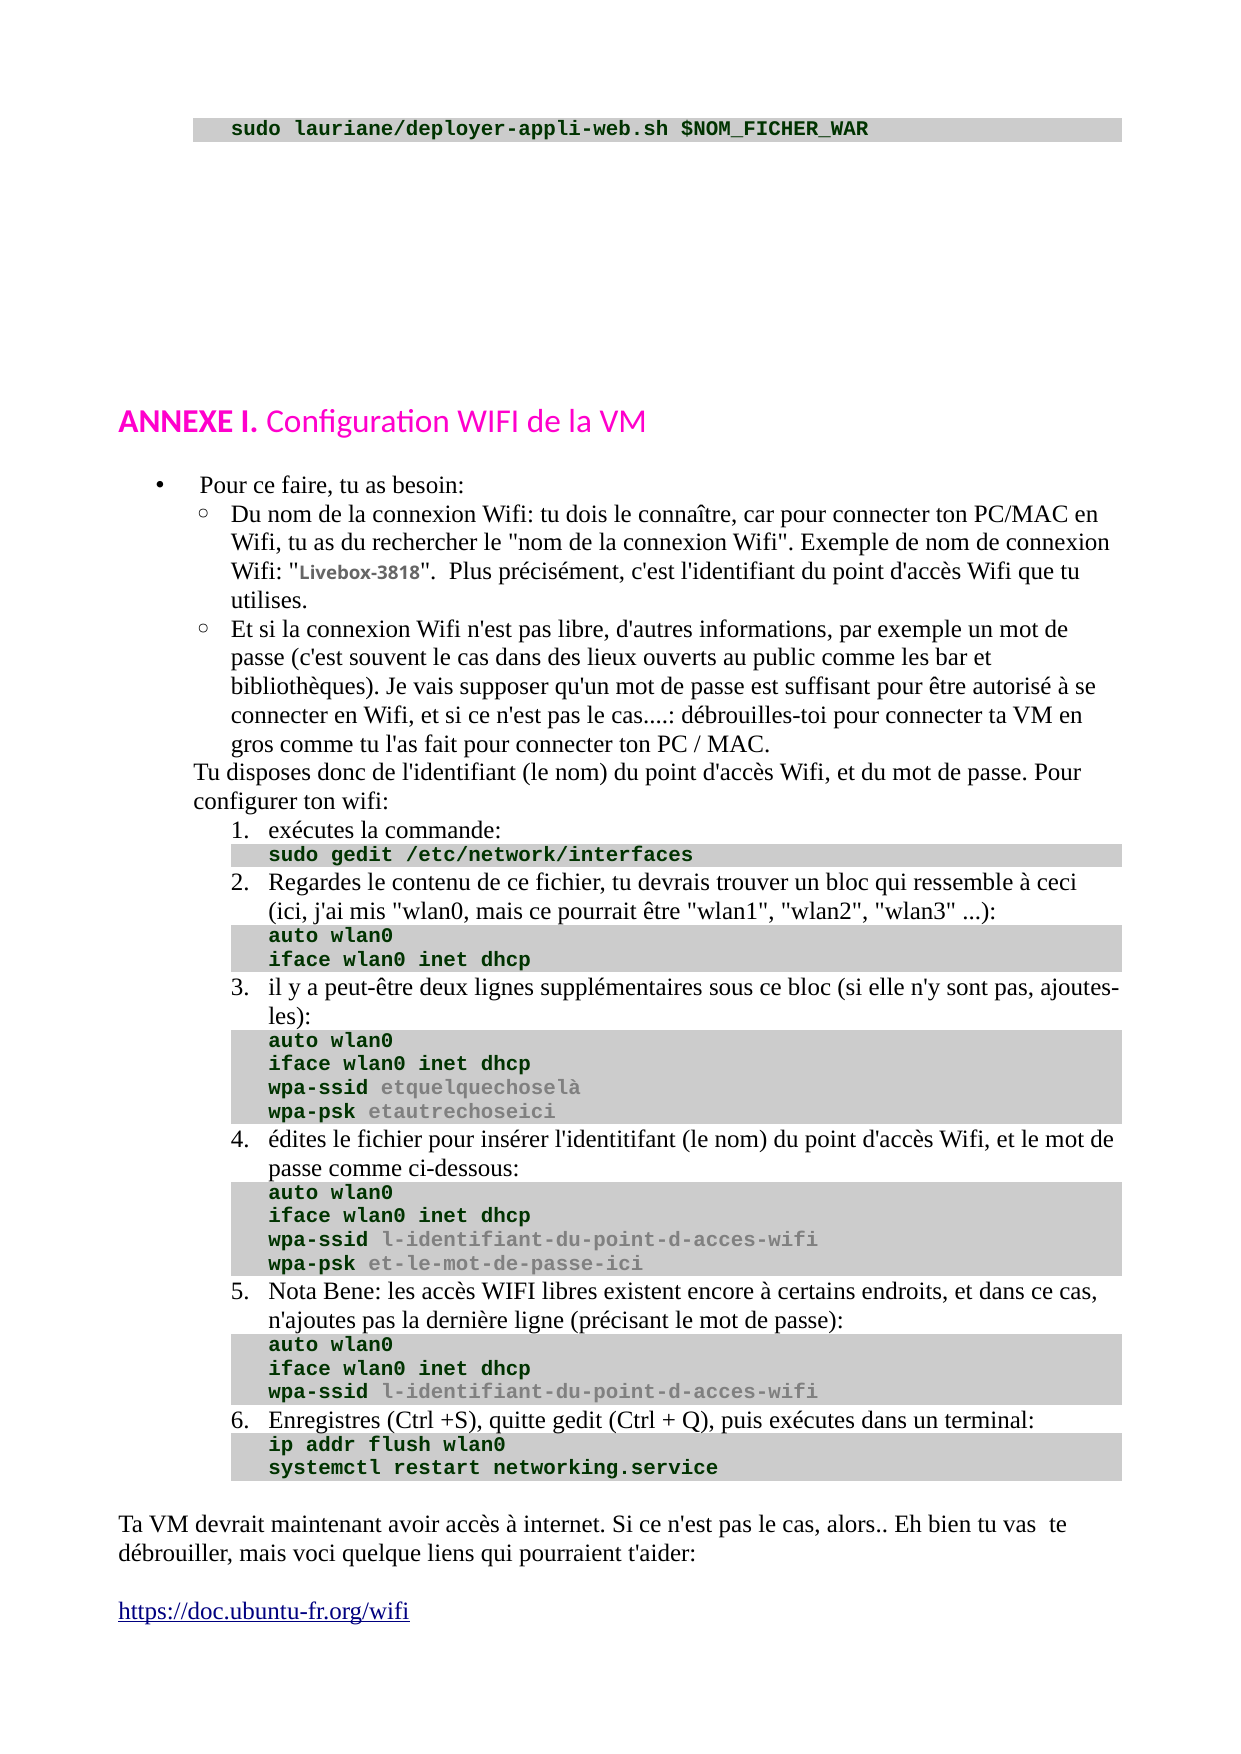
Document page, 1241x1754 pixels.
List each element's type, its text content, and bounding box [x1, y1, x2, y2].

list il y a peut-être deux lignes supplémentaires sous ce bloc (si elle n'y sont pas, ajoutes-les): [231, 972, 1122, 1030]
list auto wlan0 [231, 1334, 1122, 1357]
list iface wlan0 inet dhcp [231, 1357, 1122, 1381]
list iface wlan0 inet dhcp [231, 1053, 1122, 1077]
list sudo lauriane/deployer-appli-web.sh $NOM_FICHER_WAR [193, 118, 1122, 142]
list systemctl restart networking.service [231, 1457, 1122, 1481]
list wpa-ssid l-identifiant-du-point-d-acces-wifi [231, 1229, 1122, 1253]
list iface wlan0 inet dhcp [231, 948, 1122, 972]
list sudo gedit /etc/network/interfaces [231, 844, 1122, 867]
list Et si la connexion Wifi n'est pas libre, d'autres informations, par exemple un mot de passe (c'est souvent le cas dans des lieux ouverts au public comme les bar et bibliothèques). Je vais supposer qu'un mot de passe est suffisant pour être autorisé à se connecter en Wifi, et si ce n'est pas le cas....: débrouilles-toi pour connecter ta VM en gros comme tu l'as fait pour connecter ton PC / MAC. [193, 614, 1122, 757]
text ANNEXE I. Configuration WIFI de la VM [118, 401, 1122, 441]
list wpa-ssid etquelquechoselà [231, 1077, 1122, 1101]
list wpa-psk et-le-mot-de-passe-ici [231, 1253, 1122, 1276]
list Pour ce faire, tu as besoin: [156, 470, 1122, 499]
list Enregistres (Ctrl +S), quitte gedit (Ctrl + Q), puis exécutes dans un terminal: [231, 1405, 1122, 1433]
list Regardes le contenu de ce fichier, tu devrais trouver un bloc qui ressemble à ceci (ici, j'ai mis "wlan0, mais ce pourrait être "wlan1", "wlan2", "wlan3" ...): [231, 867, 1122, 925]
text https://doc.ubuntu-fr.org/wifi [118, 1596, 1122, 1624]
list Tu disposes donc de l'identifiant (le nom) du point d'accès Wifi, et du mot de passe. Pour configurer ton wifi: [156, 757, 1122, 815]
list exécutes la commande: [231, 815, 1122, 844]
list wpa-ssid l-identifiant-du-point-d-acces-wifi [231, 1381, 1122, 1405]
list auto wlan0 [231, 1182, 1122, 1205]
list Du nom de la connexion Wifi: tu dois le connaître, car pour connecter ton PC/MAC en Wifi, tu as du rechercher le "nom de la connexion Wifi". Exemple de nom de connexion Wifi: "Livebox-3818". Plus précisément, c'est l'identifiant du point d'accès Wifi que tu utilises. [193, 499, 1122, 614]
text Ta VM devrait maintenant avoir accès à internet. Si ce n'est pas le cas, alors.. Eh bien tu vas te débrouiller, mais voci quelque liens qui pourraient t'aider: [118, 1509, 1122, 1567]
list édites le fichier pour insérer l'identitifant (le nom) du point d'accès Wifi, et le mot de passe comme ci-dessous: [231, 1124, 1122, 1182]
list auto wlan0 [231, 925, 1122, 948]
list ip addr flush wlan0 [231, 1433, 1122, 1457]
list wpa-psk etautrechoseici [231, 1101, 1122, 1124]
list iface wlan0 inet dhcp [231, 1205, 1122, 1229]
list Nota Bene: les accès WIFI libres existent encore à certains endroits, et dans ce cas, n'ajoutes pas la dernière ligne (précisant le mot de passe): [231, 1276, 1122, 1334]
list auto wlan0 [231, 1030, 1122, 1053]
